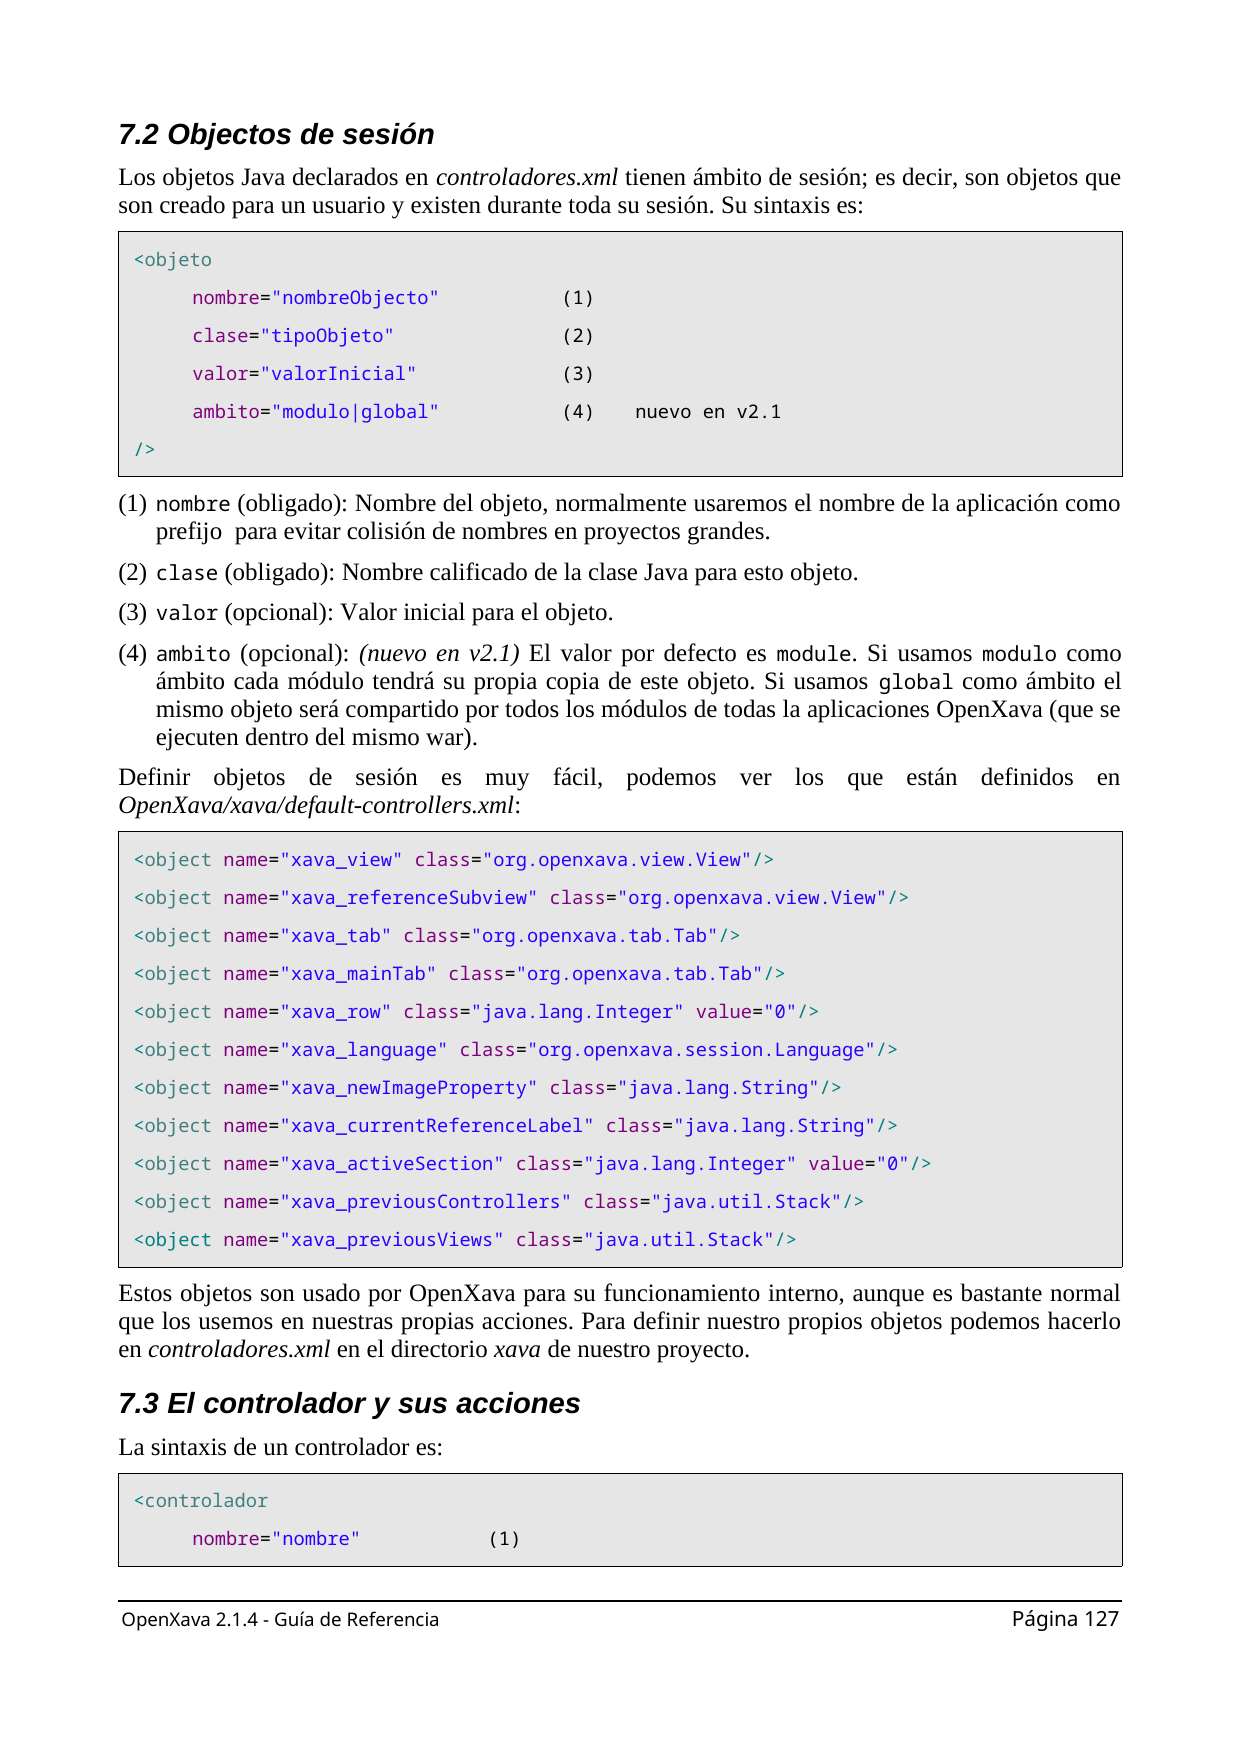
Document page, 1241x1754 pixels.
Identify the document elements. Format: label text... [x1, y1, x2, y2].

subtitle Objectos de sesión [118, 118, 1122, 151]
list nombre (obligado): Nombre del objeto, normalmente usaremos el nombre de la aplicación como prefijo para evitar colisión de nombres en proyectos grandes. [118, 489, 1122, 545]
text ambito="modulo|global" (4) nuevo en v2.1 [119, 383, 1122, 421]
text <object name="xava_currentReferenceLabel" class="java.lang.String"/> [119, 1097, 1122, 1136]
text Estos objetos son usado por OpenXava para su funcionamiento interno, aunque es bastante normal que los usemos en nuestras propias acciones. Para definir nuestro propios objetos podemos hacerlo en controladores.xml en el directorio xava de nuestro proyecto. [118, 1279, 1122, 1362]
text <object name="xava_tab" class="org.openxava.tab.Tab"/> [119, 907, 1122, 945]
subtitle El controlador y sus acciones [118, 1387, 1122, 1420]
text <object name="xava_view" class="org.openxava.view.View"/> [119, 832, 1122, 869]
list ambito (opcional): (nuevo en v2.1) El valor por defecto es module. Si usamos modulo como ámbito cada módulo tendrá su propia copia de este objeto. Si usamos global como ámbito el mismo objeto será compartido por todos los módulos de todas la aplicaciones OpenXava (que se ejecuten dentro del mismo war). [118, 639, 1122, 751]
text <object name="xava_referenceSubview" class="org.openxava.view.View"/> [119, 869, 1122, 907]
text /> [119, 421, 1122, 476]
text <object name="xava_mainTab" class="org.openxava.tab.Tab"/> [119, 945, 1122, 983]
text <controlador [119, 1474, 1122, 1511]
text <object name="xava_newImageProperty" class="java.lang.String"/> [119, 1059, 1122, 1097]
text <object name="xava_previousControllers" class="java.util.Stack"/> [119, 1173, 1122, 1212]
list valor (opcional): Valor inicial para el objeto. [118, 598, 1122, 627]
list clase (obligado): Nombre calificado de la clase Java para esto objeto. [118, 558, 1122, 586]
text La sintaxis de un controlador es: [118, 1433, 1122, 1460]
text nombre="nombre" (1) [119, 1511, 1122, 1566]
text <object name="xava_previousViews" class="java.util.Stack"/> [119, 1212, 1122, 1267]
text <object name="xava_language" class="org.openxava.session.Language"/> [119, 1021, 1122, 1059]
text clase="tipoObjeto" (2) [119, 307, 1122, 345]
text <object name="xava_activeSection" class="java.lang.Integer" value="0"/> [119, 1136, 1122, 1173]
text nombre="nombreObjecto" (1) [119, 269, 1122, 307]
text <object name="xava_row" class="java.lang.Integer" value="0"/> [119, 983, 1122, 1021]
text Definir objetos de sesión es muy fácil, podemos ver los que están definidos en OpenXava/xava/default-controllers.xml: [118, 763, 1122, 819]
text Los objetos Java declarados en controladores.xml tienen ámbito de sesión; es decir, son objetos que son creado para un usuario y existen durante toda su sesión. Su sintaxis es: [118, 163, 1122, 219]
text valor="valorInicial" (3) [119, 345, 1122, 383]
text <objeto [119, 232, 1122, 269]
